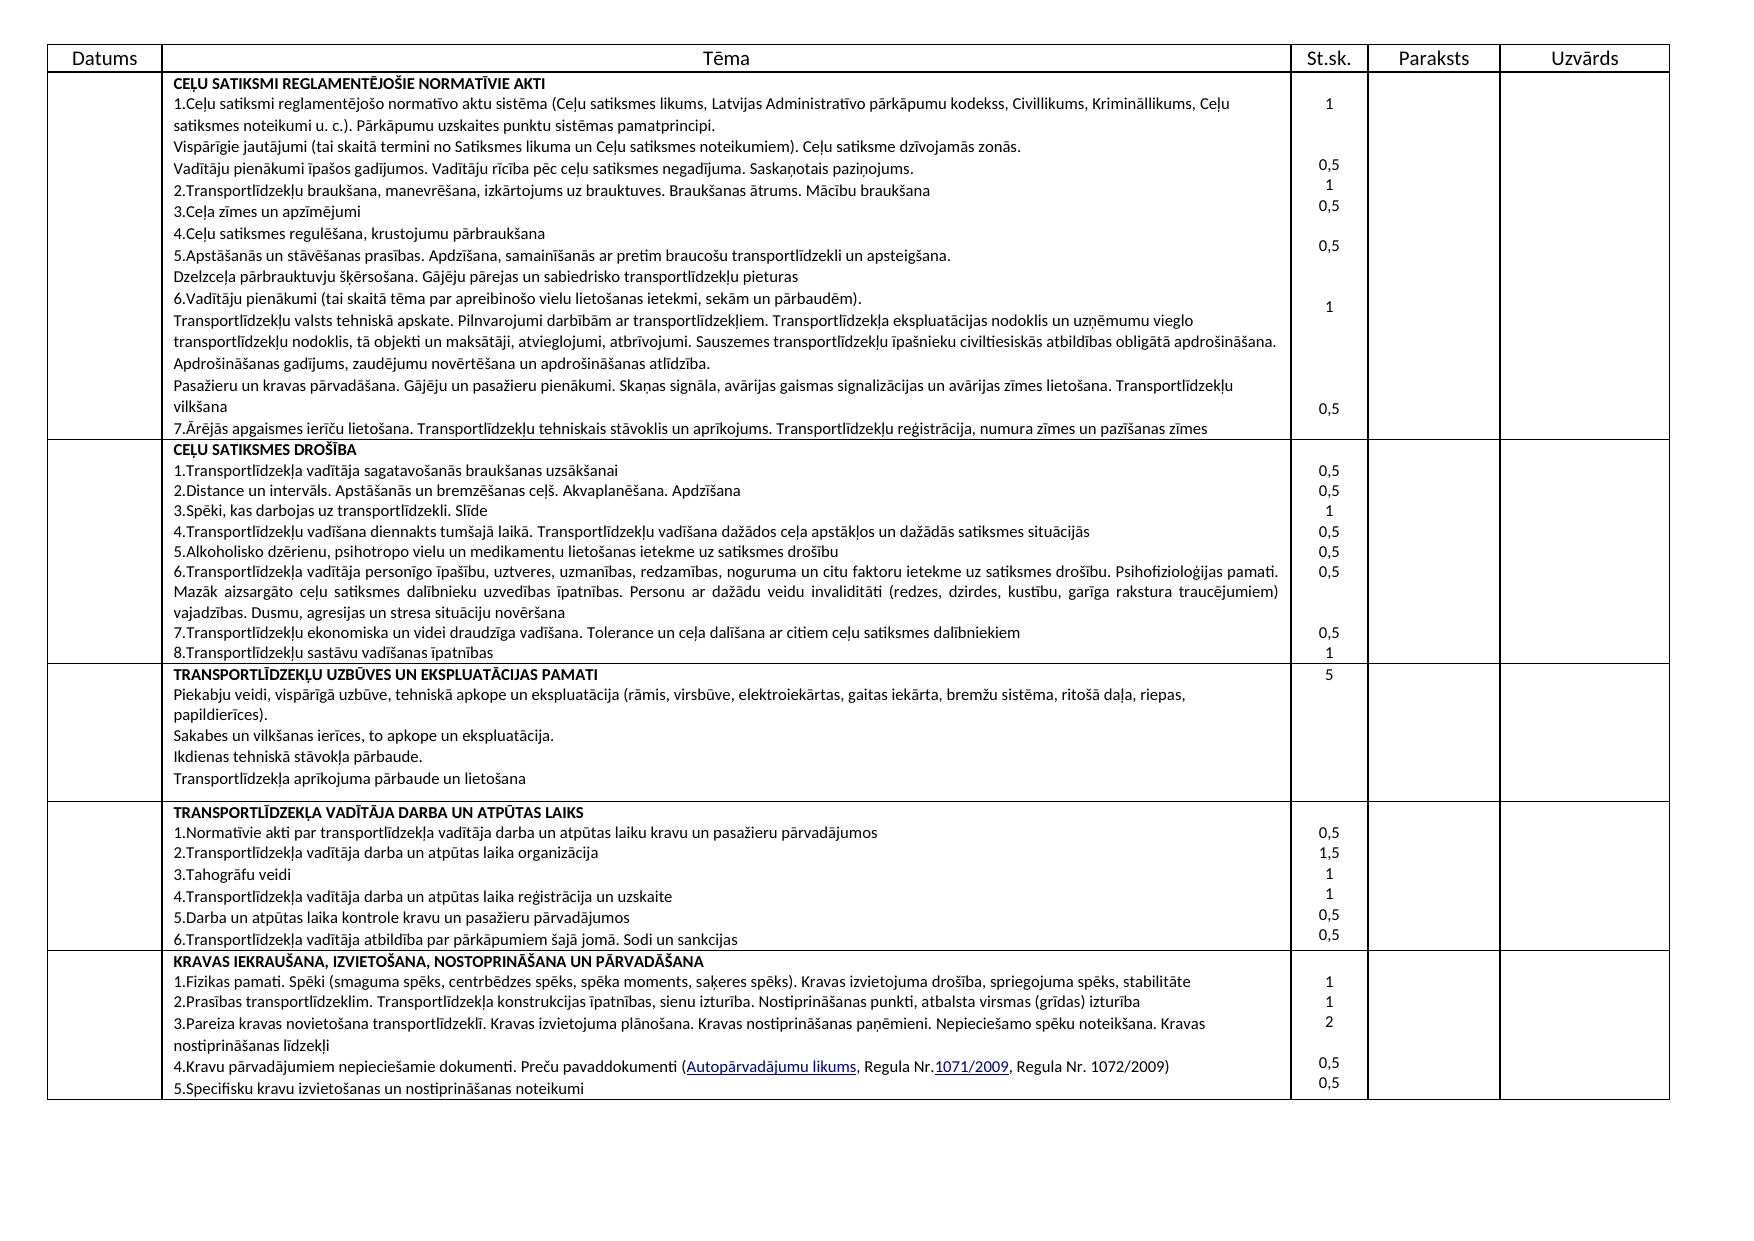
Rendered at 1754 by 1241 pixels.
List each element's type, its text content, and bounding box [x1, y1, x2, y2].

table_cell TRANSPORTLĪDZEKĻU UZBŪVES UN EKSPLUATĀCIJAS PAMATI Piekabju veidi, vispārīgā uzbūve, tehniskā apkope un ekspluatācija (rāmis, virsbūve, elektroiekārtas, gaitas iekārta, bremžu sistēma, ritošā daļa, riepas, papildierīces). Sakabes un vilkšanas ierīces, to apkope un ekspluatācija. Ikdienas tehniskā stāvokļa pārbaude. Transportlīdzekļa aprīkojuma pārbaude un lietošana [163, 664, 1290, 801]
table_cell 1 1 2 0,5 0,5 [1292, 951, 1367, 1098]
table_cell CEĻU SATIKSMI REGLAMENTĒJOŠIE NORMATĪVIE AKTI 1.Ceļu satiksmi reglamentējošo normatīvo aktu sistēma (Ceļu satiksmes likums, Latvijas Administratīvo pārkāpumu kodekss, Civillikums, Krimināllikums, Ceļu satiksmes noteikumi u. c.). Pārkāpumu uzskaites punktu sistēmas pamatprincipi. Vispārīgie jautājumi (tai skaitā termini no Satiksmes likuma un Ceļu satiksmes noteikumiem). Ceļu satiksme dzīvojamās zonās. Vadītāju pienākumi īpašos gadījumos. Vadītāju rīcība pēc ceļu satiksmes negadījuma. Saskaņotais paziņojums. 2.Transportlīdzekļu braukšana, manevrēšana, izkārtojums uz brauktuves. Braukšanas ātrums. Mācību braukšana 3.Ceļa zīmes un apzīmējumi 4.Ceļu satiksmes regulēšana, krustojumu pārbraukšana 5.Apstāšanās un stāvēšanas prasības. Apdzīšana, samainīšanās ar pretim braucošu transportlīdzekli un apsteigšana. Dzelzceļa pārbrauktuvju šķērsošana. Gājēju pārejas un sabiedrisko transportlīdzekļu pieturas 6.Vadītāju pienākumi (tai skaitā tēma par apreibinošo vielu lietošanas ietekmi, sekām un pārbaudēm). Transportlīdzekļu valsts tehniskā apskate. Pilnvarojumi darbībām ar transportlīdzekļiem. Transportlīdzekļa ekspluatācijas nodoklis un uzņēmumu vieglo transportlīdzekļu nodoklis, tā objekti un maksātāji, atvieglojumi, atbrīvojumi. Sauszemes transportlīdzekļu īpašnieku civiltiesiskās atbildības obligātā apdrošināšana. Apdrošināšanas gadījums, zaudējumu novērtēšana un apdrošināšanas atlīdzība. Pasažieru un kravas pārvadāšana. Gājēju un pasažieru pienākumi. Skaņas signāla, avārijas gaismas signalizācijas un avārijas zīmes lietošana. Transportlīdzekļu vilkšana 7.Ārējās apgaismes ierīču lietošana. Transportlīdzekļu tehniskais stāvoklis un aprīkojums. Transportlīdzekļu reģistrācija, numura zīmes un pazīšanas zīmes [163, 73, 1290, 438]
table_header Datums [48, 45, 161, 71]
table_cell [1501, 802, 1669, 950]
table_cell KRAVAS IEKRAUŠANA, IZVIETOŠANA, NOSTOPRINĀŠANA UN PĀRVADĀŠANA 1.Fizikas pamati. Spēki (smaguma spēks, centrbēdzes spēks, spēka moments, saķeres spēks). Kravas izvietojuma drošība, spriegojuma spēks, stabilitāte 2.Prasības transportlīdzeklim. Transportlīdzekļa konstrukcijas īpatnības, sienu izturība. Nostiprināšanas punkti, atbalsta virsmas (grīdas) izturība 3.Pareiza kravas novietošana transportlīdzeklī. Kravas izvietojuma plānošana. Kravas nostiprināšanas paņēmieni. Nepieciešamo spēku noteikšana. Kravas nostiprināšanas līdzekļi 4.Kravu pārvadājumiem nepieciešamie dokumenti. Preču pavaddokumenti (Autopārvadājumu likums, Regula Nr.1071/2009, Regula Nr. 1072/2009) 5.Specifisku kravu izvietošanas un nostiprināšanas noteikumi [163, 951, 1290, 1098]
table_header Uzvārds [1501, 45, 1669, 71]
table_cell [1501, 951, 1669, 1098]
table_cell [48, 664, 161, 801]
table_cell [48, 951, 161, 1098]
table_cell [1501, 664, 1669, 801]
table_cell 5 [1292, 664, 1367, 801]
table_cell 0,5 0,5 1 0,5 0,5 0,5 0,5 1 [1292, 440, 1367, 663]
table_cell 1 0,5 1 0,5 0,5 1 0,5 [1292, 73, 1367, 438]
table_cell [1369, 664, 1499, 801]
table_cell TRANSPORTLĪDZEKĻA VADĪTĀJA DARBA UN ATPŪTAS LAIKS 1.Normatīvie akti par transportlīdzekļa vadītāja darba un atpūtas laiku kravu un pasažieru pārvadājumos 2.Transportlīdzekļa vadītāja darba un atpūtas laika organizācija 3.Tahogrāfu veidi 4.Transportlīdzekļa vadītāja darba un atpūtas laika reģistrācija un uzskaite 5.Darba un atpūtas laika kontrole kravu un pasažieru pārvadājumos 6.Transportlīdzekļa vadītāja atbildība par pārkāpumiem šajā jomā. Sodi un sankcijas [163, 802, 1290, 950]
table_header St.sk. [1292, 45, 1367, 71]
table_cell [1369, 951, 1499, 1098]
table_cell [48, 802, 161, 950]
table_header Paraksts [1369, 45, 1499, 71]
table_cell [1369, 440, 1499, 663]
table_cell [48, 73, 161, 438]
table_cell [1369, 73, 1499, 438]
table_header Tēma [163, 45, 1290, 71]
table_cell [1501, 73, 1669, 438]
table_cell 0,5 1,5 1 1 0,5 0,5 [1292, 802, 1367, 950]
table_cell [1369, 802, 1499, 950]
table_cell CEĻU SATIKSMES DROŠĪBA 1.Transportlīdzekļa vadītāja sagatavošanās braukšanas uzsākšanai 2.Distance un intervāls. Apstāšanās un bremzēšanas ceļš. Akvaplanēšana. Apdzīšana 3.Spēki, kas darbojas uz transportlīdzekli. Slīde 4.Transportlīdzekļu vadīšana diennakts tumšajā laikā. Transportlīdzekļu vadīšana dažādos ceļa apstākļos un dažādās satiksmes situācijās 5.Alkoholisko dzērienu, psihotropo vielu un medikamentu lietošanas ietekme uz satiksmes drošību 6.Transportlīdzekļa vadītāja personīgo īpašību, uztveres, uzmanības, redzamības, noguruma un citu faktoru ietekme uz satiksmes drošību. Psihofizioloģijas pamati. Mazāk aizsargāto ceļu satiksmes dalībnieku uzvedības īpatnības. Personu ar dažādu veidu invaliditāti (redzes, dzirdes, kustību, garīga rakstura traucējumiem) vajadzības. Dusmu, agresijas un stresa situāciju novēršana 7.Transportlīdzekļu ekonomiska un videi draudzīga vadīšana. Tolerance un ceļa dalīšana ar citiem ceļu satiksmes dalībniekiem 8.Transportlīdzekļu sastāvu vadīšanas īpatnības [163, 440, 1290, 663]
table_cell [48, 440, 161, 663]
table_cell [1501, 440, 1669, 663]
